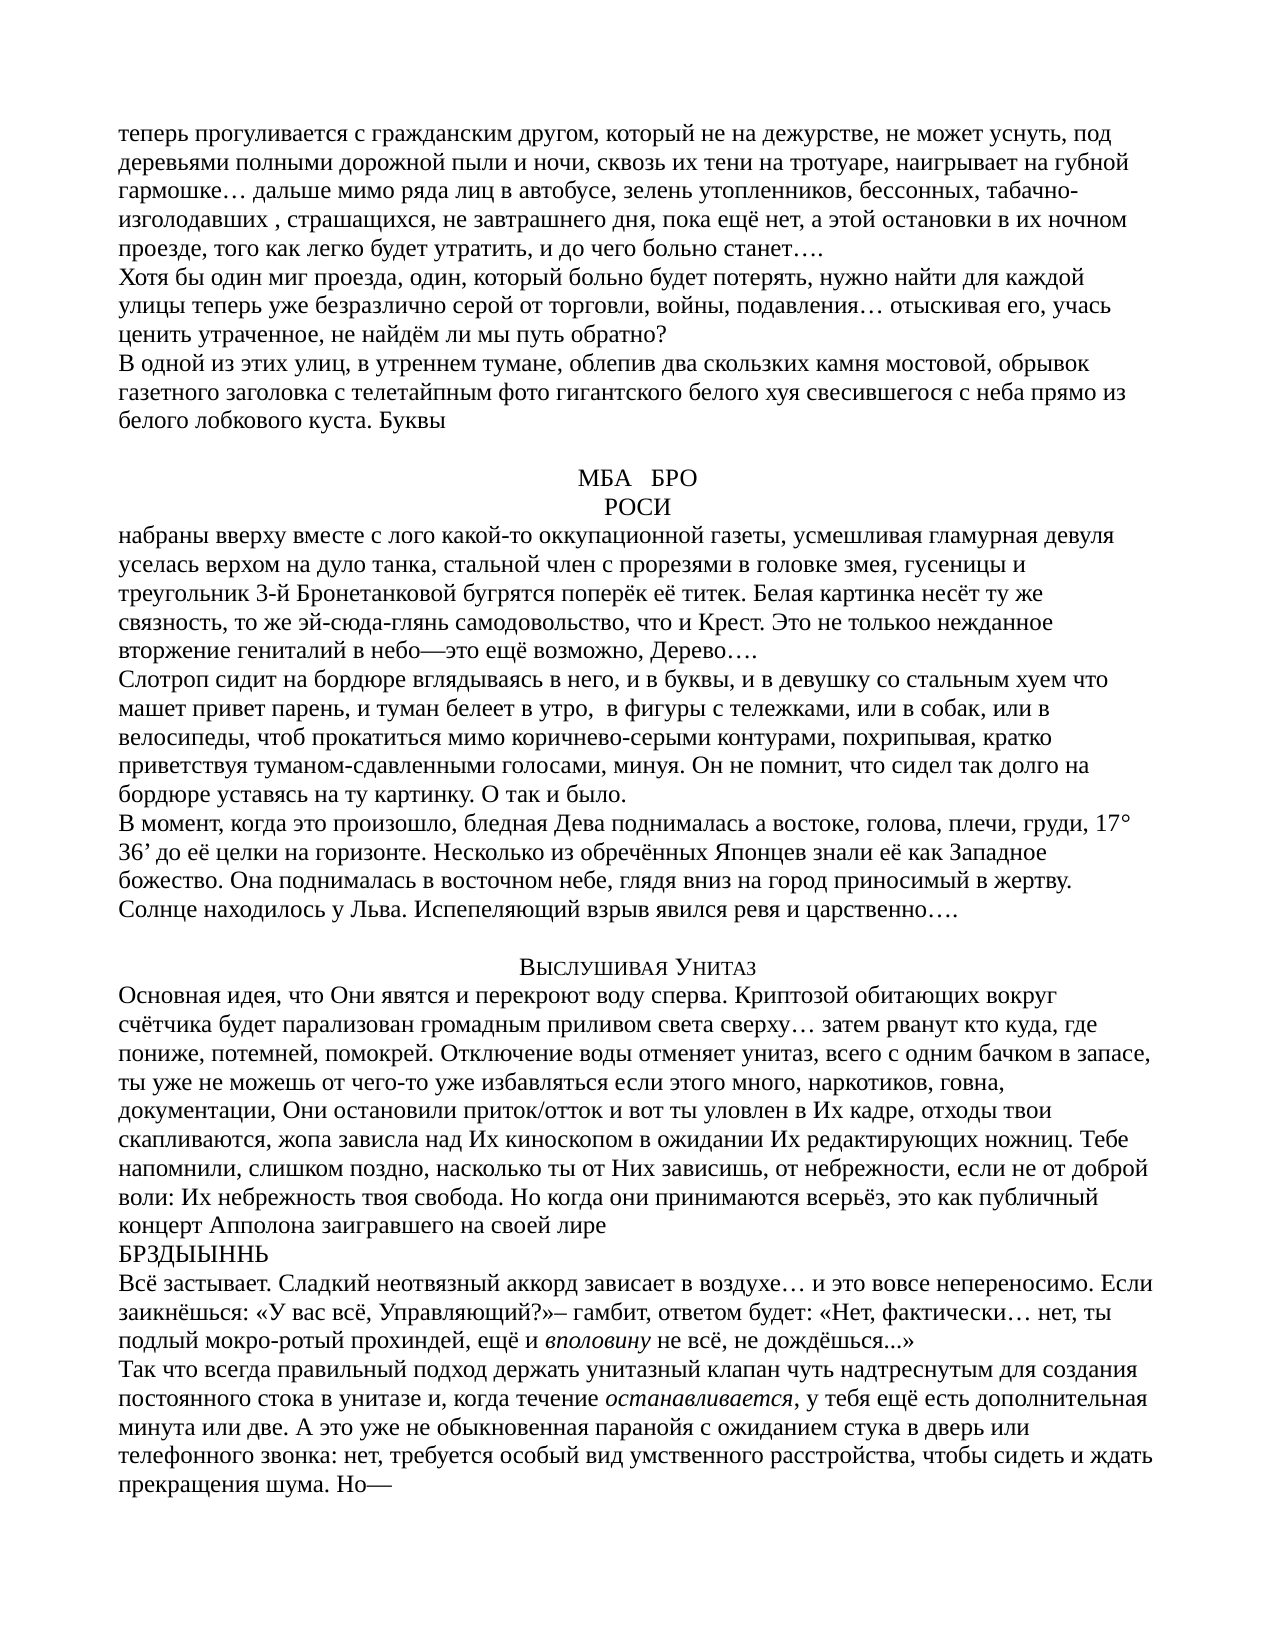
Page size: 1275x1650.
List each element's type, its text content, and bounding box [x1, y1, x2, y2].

text Хотя бы один миг проезда, один, который больно будет потерять, нужно найти для каждой улицы теперь уже безразлично серой от торговли, войны, подавления… отыскивая его, учась ценить утраченное, не найдём ли мы путь обратно? [118, 262, 1157, 348]
text Всё застывает. Сладкий неотвязный аккорд зависает в воздухе… и это вовсе непереносимо. Если заикнёшься: «У вас всё, Управляющий?»– гамбит, ответом будет: «Нет, фактически… нет, ты подлый мокро-ротый прохиндей, ещё и вполовину не всё, не дождёшься...» [118, 1268, 1157, 1354]
text Слотроп сидит на бордюре вглядываясь в него, и в буквы, и в девушку со стальным хуем что машет привет парень, и туман белеет в утро, в фигуры с тележками, или в собак, или в велосипеды, чтоб прокатиться мимо коричнево-серыми контурами, похрипывая, кратко приветствуя туманом-сдавленными голосами, минуя. Он не помнит, что сидел так долго на бордюре уставясь на ту картинку. О так и было. [118, 664, 1157, 808]
text Основная идея, что Они явятся и перекроют воду сперва. Криптозой обитающих вокруг счётчика будет парализован громадным приливом света сверху… затем рванут кто куда, где пониже, потемней, помокрей. Отключение воды отменяет унитаз, всего с одним бачком в запасе, ты уже не можешь от чего-то уже избавляться если этого много, наркотиков, говна, документации, Они остановили приток/отток и вот ты уловлен в Их кадре, отходы твои скапливаются, жопа зависла над Их киноскопом в ожидании Их редактирующих ножниц. Тебе напомнили, слишком поздно, насколько ты от Них зависишь, от небрежности, если не от доброй воли: Их небрежность твоя свобода. Но когда они принимаются всерьёз, это как публичный концерт Апполона заигравшего на своей лире [118, 981, 1157, 1239]
text РОСИ [118, 492, 1157, 521]
text Выслушивая Унитаз [118, 952, 1157, 981]
text МБА БРО [118, 463, 1157, 492]
text В одной из этих улиц, в утреннем тумане, облепив два скользких камня мостовой, обрывок газетного заголовка с телетайпным фото гигантского белого хуя свесившегося с неба прямо из белого лобкового куста. Буквы [118, 348, 1157, 434]
text теперь прогуливается с гражданским другом, который не на дежурстве, не может уснуть, под деревьями полными дорожной пыли и ночи, сквозь их тени на тротуаре, наигрывает на губной гармошке… дальше мимо ряда лиц в автобусе, зелень утопленников, бессонных, табачно-изголодавших , страшащихся, не завтрашнего дня, пока ещё нет, а этой остановки в их ночном проезде, того как легко будет утратить, и до чего больно станет…. [118, 118, 1157, 262]
text набраны вверху вместе с лого какой-то оккупационной газеты, усмешливая гламурная девуля уселась верхом на дуло танка, стальной член с прорезями в головке змея, гусеницы и треугольник 3-й Бронетанковой бугрятся поперёк её титек. Белая картинка несёт ту же связность, то же эй-сюда-глянь самодовольство, что и Крест. Это не толькоо нежданное вторжение гениталий в небо—это ещё возможно, Дерево…. [118, 521, 1157, 664]
text Так что всегда правильный подход держать унитазный клапан чуть надтреснутым для создания постоянного стока в унитазе и, когда течение останавливается, у тебя ещё есть дополнительная минута или две. А это уже не обыкновенная паранойя с ожиданием стука в дверь или телефонного звонка: нет, требуется особый вид умственного расстройства, чтобы сидеть и ждать прекращения шума. Но— [118, 1354, 1157, 1498]
text БРЗДЫЫННЬ [118, 1239, 1157, 1268]
text В момент, когда это произошло, бледная Дева поднималась а востоке, голова, плечи, груди, 17° 36’ до её целки на горизонте. Несколько из обречённых Японцев знали её как Западное божество. Она поднималась в восточном небе, глядя вниз на город приносимый в жертву. Солнце находилось у Льва. Испепеляющий взрыв явился ревя и царственно…. [118, 808, 1157, 923]
